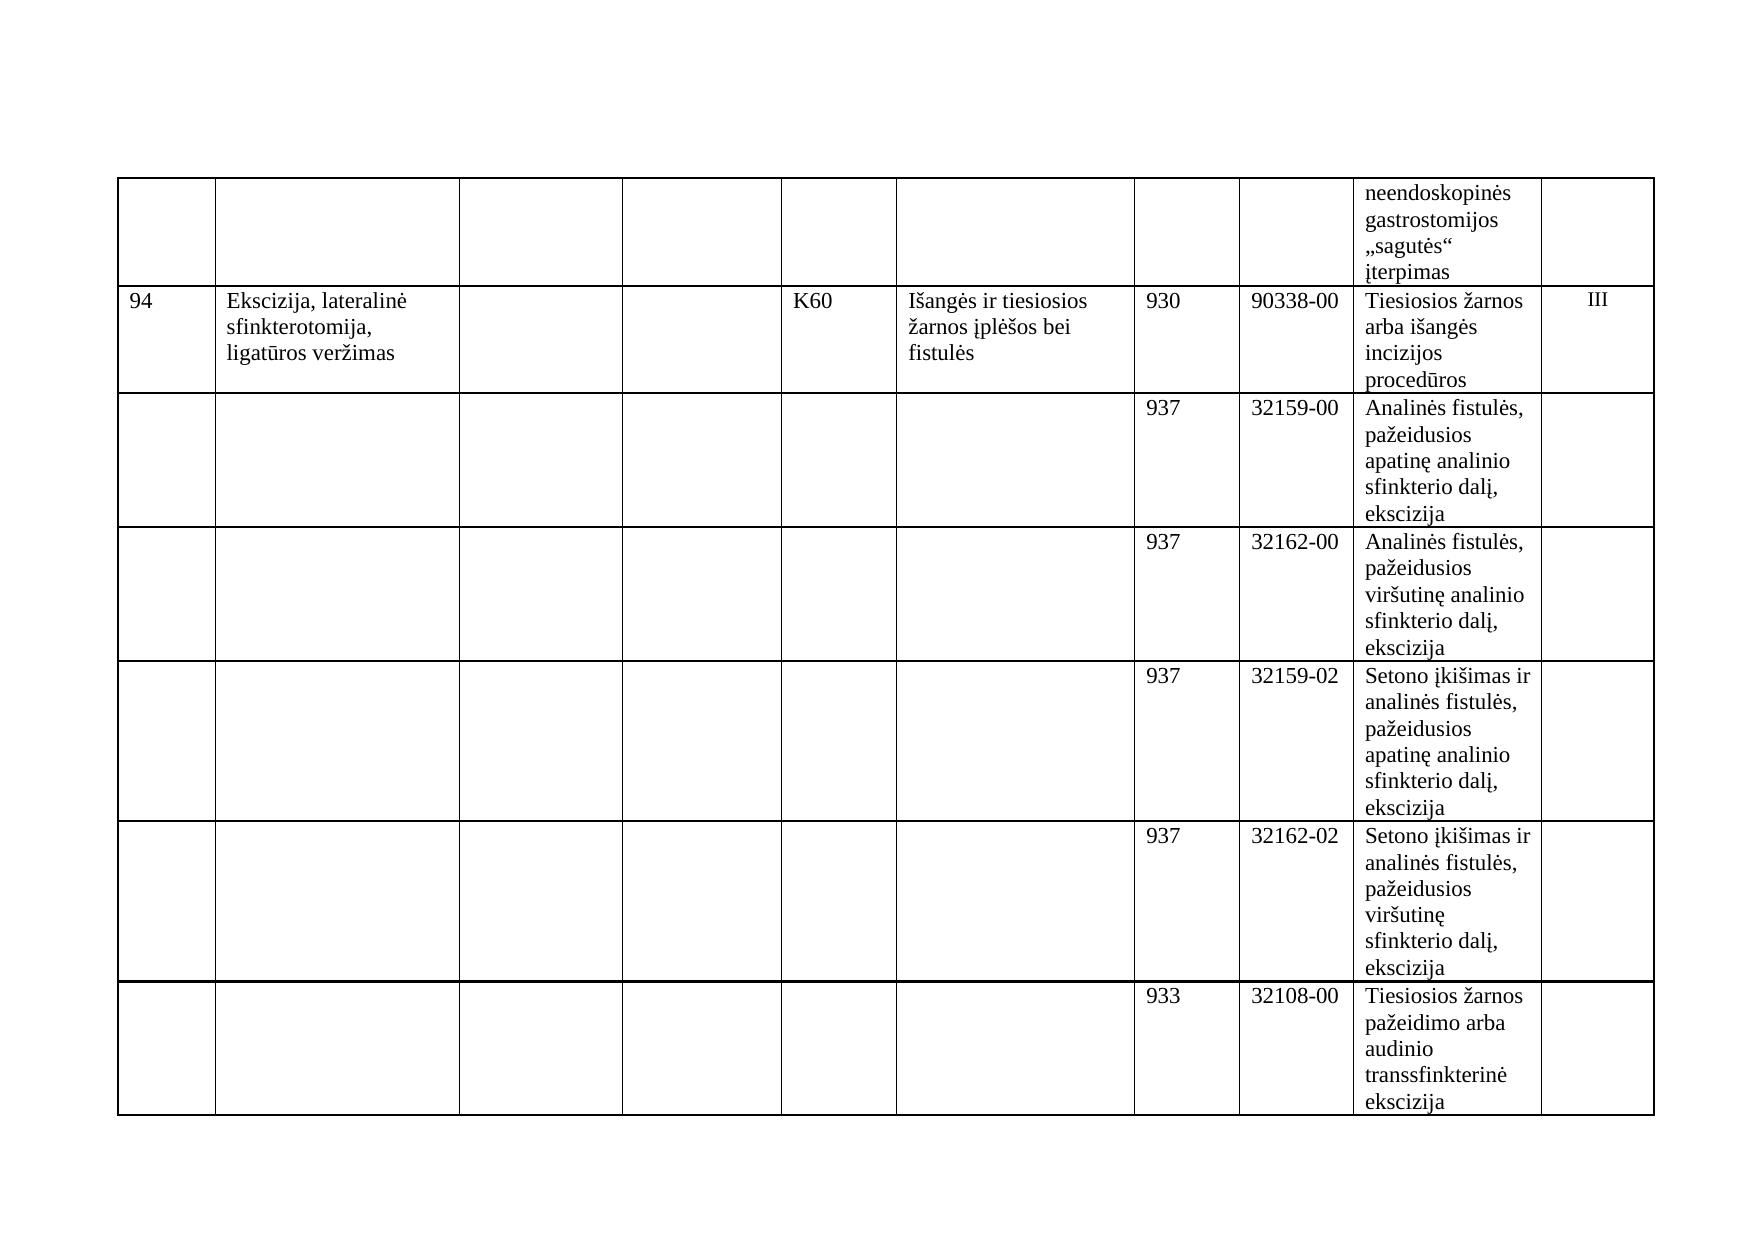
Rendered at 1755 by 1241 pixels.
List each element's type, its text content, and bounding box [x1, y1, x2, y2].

table_cell [1542, 983, 1653, 1114]
table_cell [460, 528, 622, 660]
table_cell [782, 394, 896, 526]
table_cell Tiesiosios žarnos arba išangės incizijos procedūros [1354, 287, 1541, 392]
table_cell 94 [119, 287, 215, 392]
table_cell [1542, 528, 1653, 660]
table_cell [460, 394, 622, 526]
table_cell [1542, 822, 1653, 980]
table_cell [1542, 394, 1653, 526]
table_cell [216, 662, 459, 820]
table_cell [897, 983, 1134, 1114]
table_cell [119, 983, 215, 1114]
table_cell 937 [1135, 662, 1239, 820]
table_cell 32162-00 [1240, 528, 1353, 660]
table_cell [623, 528, 781, 660]
table_cell 930 [1135, 287, 1239, 392]
table_cell Setono įkišimas ir analinės fistulės, pažeidusios apatinę analinio sfinkterio dalį, ekscizija [1354, 662, 1541, 820]
table_cell [897, 822, 1134, 980]
table_cell [623, 179, 781, 285]
table_cell [782, 662, 896, 820]
table_cell [897, 662, 1134, 820]
table_cell Ekscizija, lateralinė sfinkterotomija, ligatūros veržimas [216, 287, 459, 392]
table_cell 32159-02 [1240, 662, 1353, 820]
table_cell [1542, 179, 1653, 285]
table_cell 933 [1135, 983, 1239, 1114]
table_cell [119, 179, 215, 285]
table_cell 32108-00 [1240, 983, 1353, 1114]
table_cell [623, 822, 781, 980]
table_cell [460, 822, 622, 980]
table_cell [119, 528, 215, 660]
table_cell 937 [1135, 528, 1239, 660]
table_cell 90338-00 [1240, 287, 1353, 392]
table_cell [460, 179, 622, 285]
table_cell [119, 822, 215, 980]
table_cell [216, 394, 459, 526]
table_cell [460, 983, 622, 1114]
table_cell [897, 528, 1134, 660]
table_cell [119, 394, 215, 526]
table_cell K60 [782, 287, 896, 392]
table_cell [216, 983, 459, 1114]
table_cell Analinės fistulės, pažeidusios apatinę analinio sfinkterio dalį, ekscizija [1354, 394, 1541, 526]
table_cell [782, 822, 896, 980]
table_cell Išangės ir tiesiosios žarnos įplėšos bei fistulės [897, 287, 1134, 392]
table_cell Analinės fistulės, pažeidusios viršutinę analinio sfinkterio dalį, ekscizija [1354, 528, 1541, 660]
table_cell 937 [1135, 822, 1239, 980]
table_cell [119, 662, 215, 820]
table_cell [623, 983, 781, 1114]
table_cell [216, 822, 459, 980]
table_cell [1542, 662, 1653, 820]
table_cell [216, 179, 459, 285]
table_cell [1240, 179, 1353, 285]
table_cell [623, 287, 781, 392]
table_cell [623, 662, 781, 820]
table_cell III [1542, 287, 1653, 392]
table_cell [623, 394, 781, 526]
table_cell [782, 528, 896, 660]
table_cell [897, 394, 1134, 526]
table_cell [1135, 179, 1239, 285]
table_cell [897, 179, 1134, 285]
table_cell [216, 528, 459, 660]
table_cell Setono įkišimas ir analinės fistulės, pažeidusios viršutinę sfinkterio dalį, ekscizija [1354, 822, 1541, 980]
table_cell [782, 179, 896, 285]
table_cell [460, 287, 622, 392]
table_cell Tiesiosios žarnos pažeidimo arba audinio transsfinkterinė ekscizija [1354, 983, 1541, 1114]
table_cell neendoskopinės gastrostomijos „sagutės“ įterpimas [1354, 179, 1541, 285]
table_cell [782, 983, 896, 1114]
table_cell 32162-02 [1240, 822, 1353, 980]
table_cell [460, 662, 622, 820]
table_cell 32159-00 [1240, 394, 1353, 526]
table_cell 937 [1135, 394, 1239, 526]
